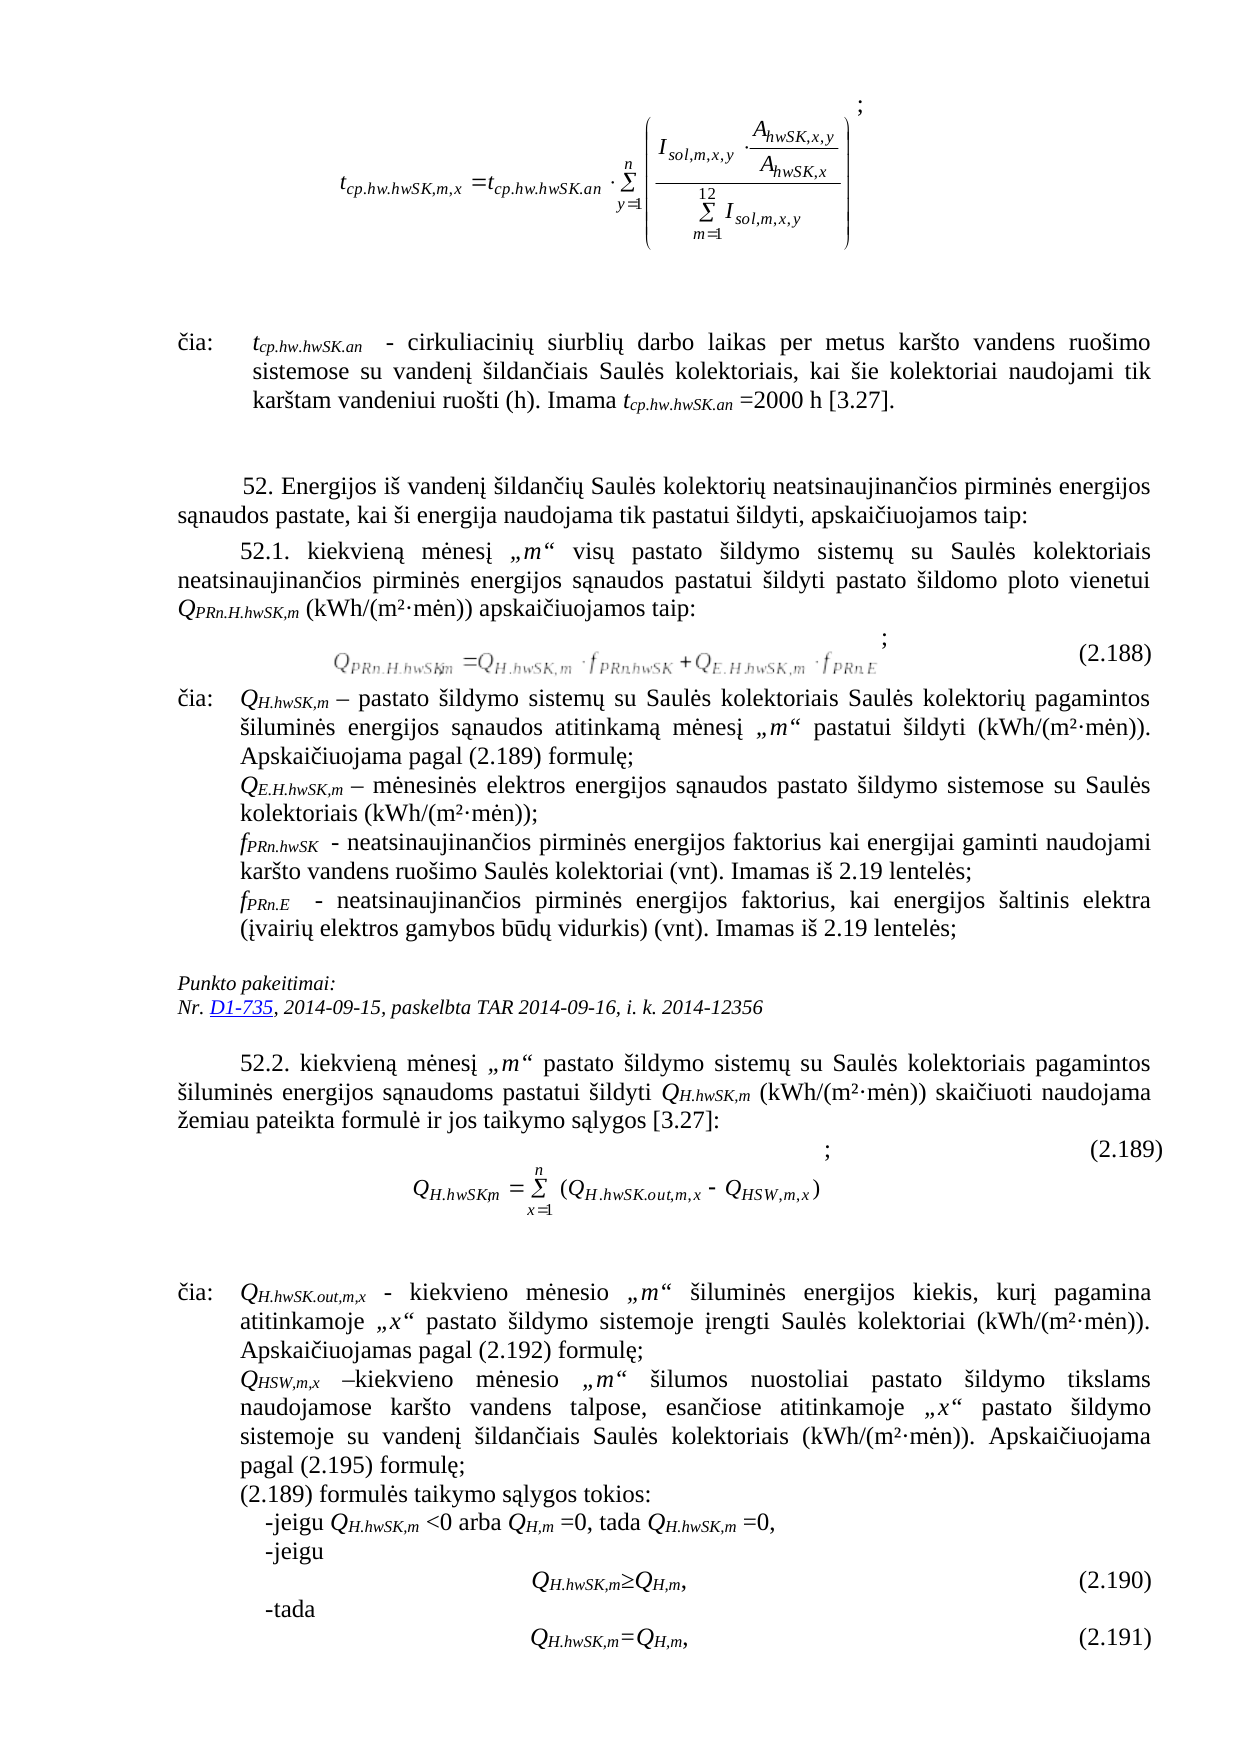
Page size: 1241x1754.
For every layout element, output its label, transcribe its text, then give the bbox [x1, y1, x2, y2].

text - tada [265, 1594, 1151, 1622]
table_header ; [166, 622, 1052, 683]
text - jeigu [265, 1536, 1151, 1565]
table_header QH.hwSK,m≥QH,m, [166, 1565, 1052, 1594]
text čia: tcp.hw.hwSK.an - cirkuliacinių siurblių darbo laikas per metus karšto vandens ruošimo sistemose su vandenį šildančiais Saulės kolektoriais, kai šie kolektoriai naudojami tik karštam vandeniui ruošti (h). Imama tcp.hw.hwSK.an =2000 h [3.27]. [177, 327, 1151, 414]
text 52.1. kiekvieną mėnesį „m“ visų pastato šildymo sistemų su Saulės kolektoriais neatsinaujinančios pirminės energijos sąnaudos pastatui šildyti pastato šildomo ploto vienetui QPRn.H.hwSK,m (kWh/(m²·mėn)) apskaičiuojamos taip: [177, 536, 1151, 622]
text čia: QH.hwSK,m – pastato šildymo sistemų su Saulės kolektoriais Saulės kolektorių pagamintos šiluminės energijos sąnaudos atitinkamą mėnesį „m“ pastatui šildyti (kWh/(m²·mėn)). Apskaičiuojama pagal (2.189) formulę; [177, 683, 1151, 770]
text 52.2. kiekvieną mėnesį „m“ pastato šildymo sistemų su Saulės kolektoriais pagamintos šiluminės energijos sąnaudoms pastatui šildyti QH.hwSK,m (kWh/(m²·mėn)) skaičiuoti naudojama žemiau pateikta formulė ir jos taikymo sąlygos [3.27]: [177, 1048, 1151, 1134]
text čia: QH.hwSK.out,m,x - kiekvieno mėnesio „m“ šiluminės energijos kiekis, kurį pagamina atitinkamoje „x“ pastato šildymo sistemoje įrengti Saulės kolektoriai (kWh/(m²·mėn)). Apskaičiuojamas pagal (2.192) formulę; [177, 1277, 1151, 1364]
text fPRn.E - neatsinaujinančios pirminės energijos faktorius, kai energijos šaltinis elektra (įvairių elektros gamybos būdų vidurkis) (vnt). Imamas iš 2.19 lentelės; [240, 885, 1151, 942]
table_header (2.191) [1052, 1623, 1163, 1651]
table_header [1023, 89, 1151, 270]
table_header (2.190) [1052, 1565, 1163, 1594]
table_header ; [177, 1134, 1063, 1220]
table_header ; [177, 89, 1023, 270]
table_header QH.hwSK,m=QH,m, [166, 1623, 1052, 1651]
text QHSW,m,x –kiekvieno mėnesio „m“ šilumos nuostoliai pastato šildymo tikslams naudojamose karšto vandens talpose, esančiose atitinkamoje „x“ pastato šildymo sistemoje su vandenį šildančiais Saulės kolektoriais (kWh/(m²·mėn)). Apskaičiuojama pagal (2.195) formulę; [240, 1364, 1151, 1479]
text - jeigu QH.hwSK,m <0 arba QH,m =0, tada QH.hwSK,m =0, [265, 1507, 1151, 1536]
table_header (2.189) [1063, 1134, 1174, 1220]
table_header (2.188) [1052, 622, 1163, 683]
text 52. Energijos iš vandenį šildančių Saulės kolektorių neatsinaujinančios pirminės energijos sąnaudos pastate, kai ši energija naudojama tik pastatui šildyti, apskaičiuojamos taip: [177, 471, 1151, 529]
text (2.189) formulės taikymo sąlygos tokios: [240, 1479, 1151, 1507]
text Nr. D1-735, 2014-09-15, paskelbta TAR 2014-09-16, i. k. 2014-12356 [177, 995, 1151, 1019]
text Punkto pakeitimai: [177, 971, 1151, 995]
text QE.H.hwSK,m – mėnesinės elektros energijos sąnaudos pastato šildymo sistemose su Saulės kolektoriais (kWh/(m²·mėn)); [240, 770, 1151, 827]
text fPRn.hwSK - neatsinaujinančios pirminės energijos faktorius kai energijai gaminti naudojami karšto vandens ruošimo Saulės kolektoriai (vnt). Imamas iš 2.19 lentelės; [240, 827, 1151, 885]
